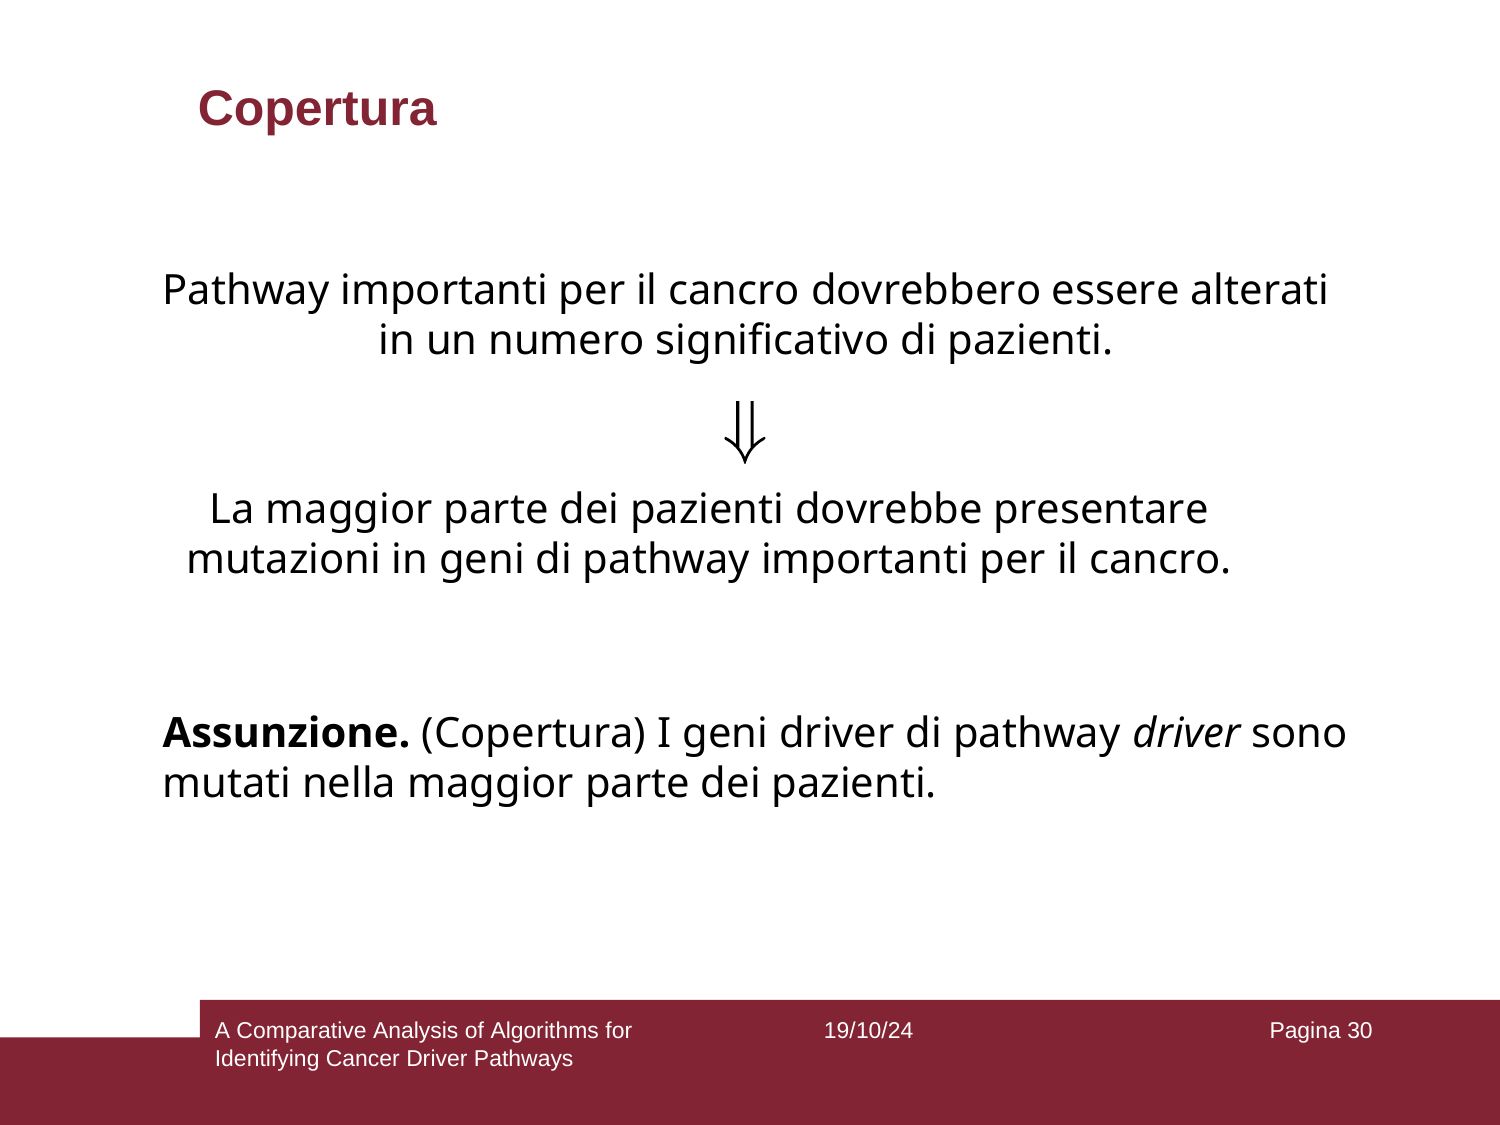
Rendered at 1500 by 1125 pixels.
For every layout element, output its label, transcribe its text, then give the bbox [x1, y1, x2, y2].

text_box Assunzione. (Copertura) I geni driver di pathway driver sono mutati nella maggior parte dei pazienti. [147, 698, 1363, 814]
text_box Pagina <number> [1074, 1008, 1388, 1084]
text_box Pathway importanti per il cancro dovrebbero essere alterati in un numero significativo di pazienti. [147, 255, 1359, 371]
text_box A Comparative Analysis of Algorithms for Identifying Cancer Driver Pathways [199, 1008, 676, 1084]
text_box 19/10/24 [712, 1008, 1026, 1084]
picture [724, 401, 766, 464]
title Copertura [183, 67, 1400, 150]
text_box La maggior parte dei pazienti dovrebbe presentare mutazioni in geni di pathway importanti per il cancro. [171, 474, 1342, 590]
